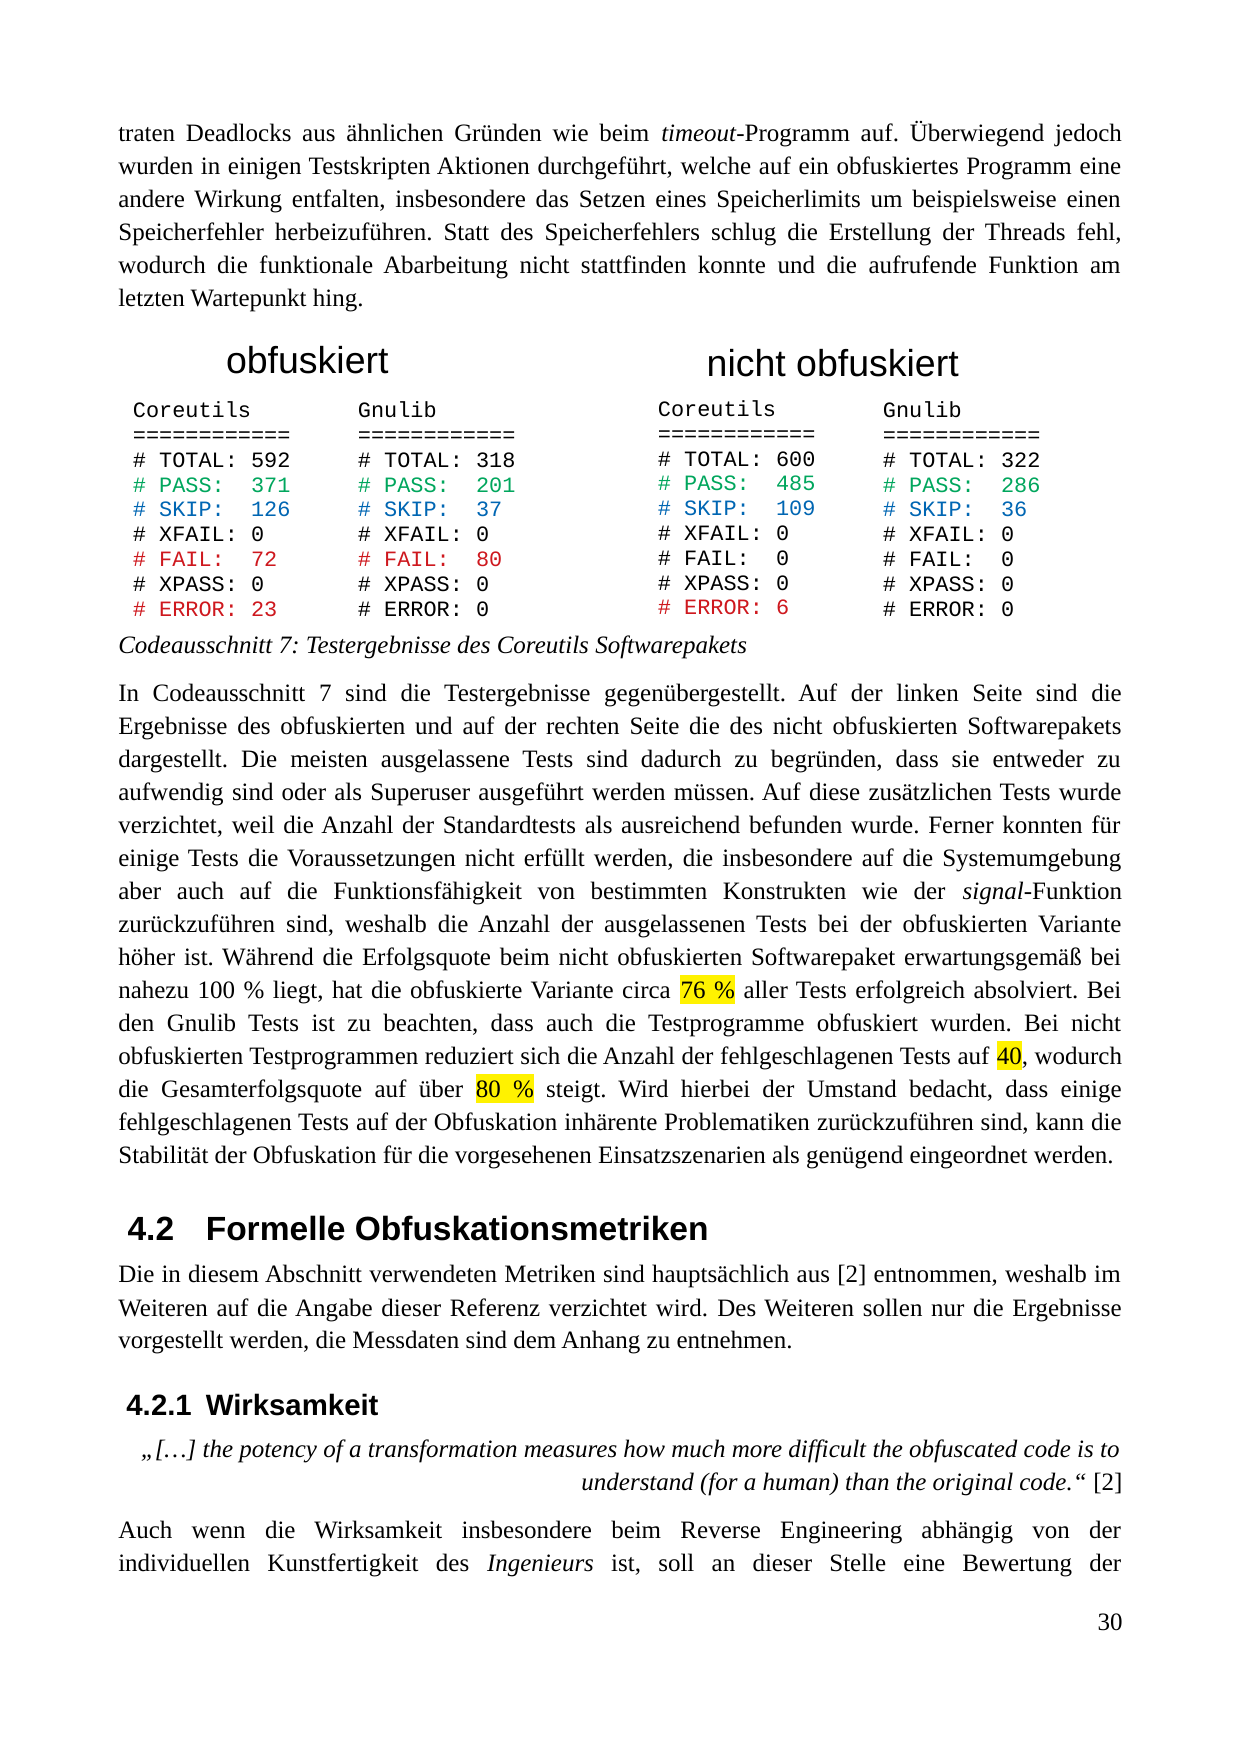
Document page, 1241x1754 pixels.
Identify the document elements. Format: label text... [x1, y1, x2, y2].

text Auch wenn die Wirksamkeit insbesondere beim Reverse Engineering abhängig von der individuellen Kunstfertigkeit des Ingenieurs ist, soll an dieser Stelle eine Bewertung der [118, 1515, 1122, 1576]
text „[…] the potency of a transformation measures how much more difficult the obfuscated code is to understand (for a human) than the original code.“ [2] [118, 1434, 1122, 1496]
text Die in diesem Abschnitt verwendeten Metriken sind hauptsächlich aus [2] entnommen, weshalb im Weiteren auf die Angabe dieser Referenz verzichtet wird. Des Weiteren sollen nur die Ergebnisse vorgestellt werden, die Messdaten sind dem Anhang zu entnehmen. [118, 1259, 1122, 1354]
text Codeausschnitt 7: Testergebnisse des Coreutils Softwarepakets [118, 343, 1078, 659]
subtitle Formelle Obfuskationsmetriken [118, 1208, 1122, 1247]
subtitle Wirksamkeit [118, 1388, 1122, 1422]
text traten Deadlocks aus ähnlichen Gründen wie beim timeout-Programm auf. Überwiegend jedoch wurden in einigen Testskripten Aktionen durchgeführt, welche auf ein obfuskiertes Programm eine andere Wirkung entfalten, insbesondere das Setzen eines Speicherlimits um beispielsweise einen Speicherfehler herbeizuführen. Statt des Speicherfehlers schlug die Erstellung der Threads fehl, wodurch die funktionale Abarbeitung nicht stattfinden konnte und die aufrufende Funktion am letzten Wartepunkt hing. [118, 118, 1122, 312]
text In Codeausschnitt 7 sind die Testergebnisse gegenübergestellt. Auf der linken Seite sind die Ergebnisse des obfuskierten und auf der rechten Seite die des nicht obfuskierten Softwarepakets dargestellt. Die meisten ausgelassene Tests sind dadurch zu begründen, dass sie entweder zu aufwendig sind oder als Superuser ausgeführt werden müssen. Auf diese zusätzlichen Tests wurde verzichtet, weil die Anzahl der Standardtests als ausreichend befunden wurde. Ferner konnten für einige Tests die Voraussetzungen nicht erfüllt werden, die insbesondere auf die Systemumgebung aber auch auf die Funktionsfähigkeit von bestimmten Konstrukten wie der signal-Funktion zurückzuführen sind, weshalb die Anzahl der ausgelassenen Tests bei der obfuskierten Variante höher ist. Während die Erfolgsquote beim nicht obfuskierten Softwarepaket erwartungsgemäß bei nahezu 100 % liegt, hat die obfuskierte Variante circa 76 % aller Tests erfolgreich absolviert. Bei den Gnulib Tests ist zu beachten, dass auch die Testprogramme obfuskiert wurden. Bei nicht obfuskierten Testprogrammen reduziert sich die Anzahl der fehlgeschlagenen Tests auf 40, wodurch die Gesamterfolgsquote auf über 80 % steigt. Wird hierbei der Umstand bedacht, dass einige fehlgeschlagenen Tests auf der Obfuskation inhärente Problematiken zurückzuführen sind, kann die Stabilität der Obfuskation für die vorgesehenen Einsatzszenarien als genügend eingeordnet werden. [118, 678, 1122, 1169]
